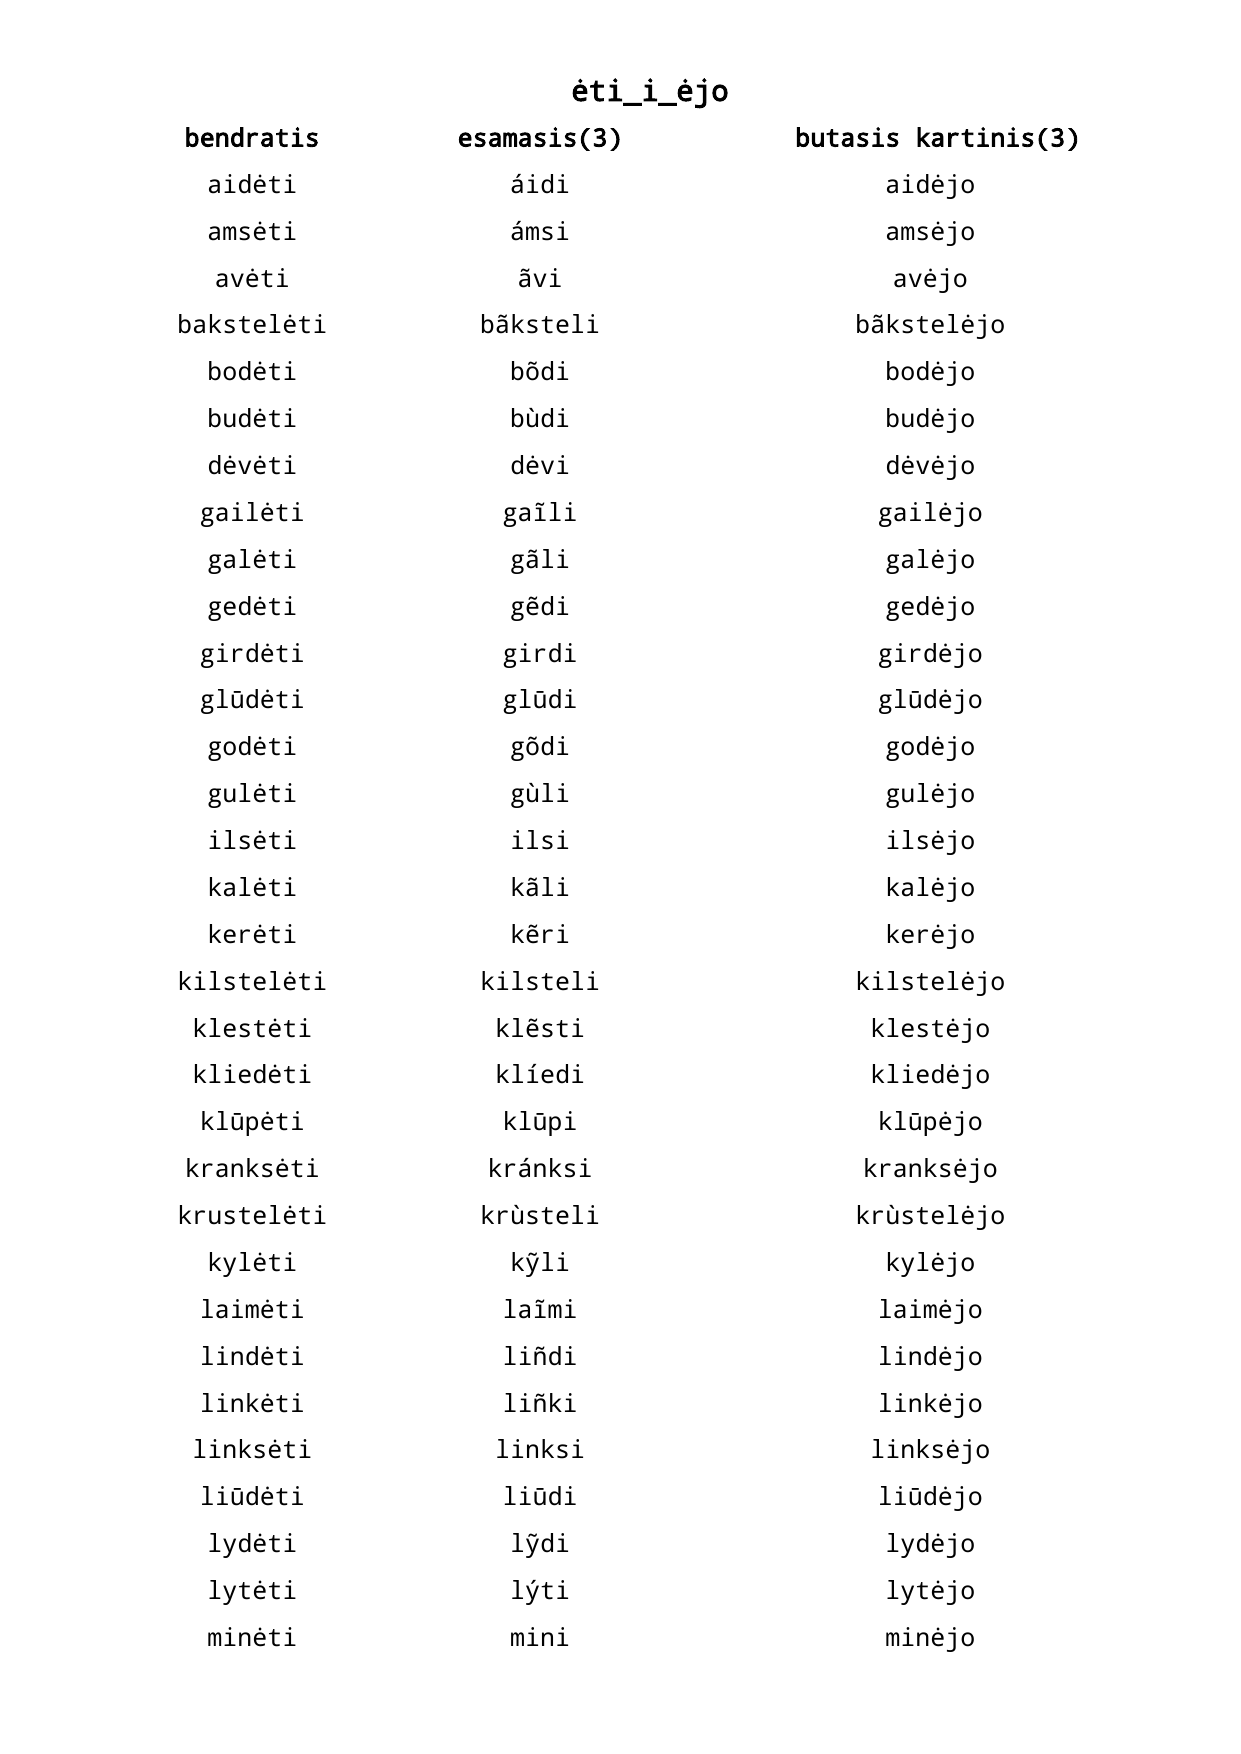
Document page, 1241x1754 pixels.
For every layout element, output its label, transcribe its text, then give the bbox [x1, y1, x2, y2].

table_cell kliedėti [118, 1058, 386, 1105]
table_cell girdi [386, 636, 694, 683]
table_cell lỹdi [386, 1527, 694, 1573]
table_cell lýti [386, 1574, 694, 1620]
table_cell gẽdi [386, 589, 694, 636]
table_cell ãvi [386, 261, 694, 308]
table_cell kranksėjo [694, 1152, 1181, 1198]
table_cell kranksėti [118, 1152, 386, 1198]
table_cell godėti [118, 730, 386, 777]
table_cell bodėti [118, 355, 386, 402]
table_cell glūdi [386, 683, 694, 730]
table_cell klẽsti [386, 1011, 694, 1058]
table_cell lydėjo [694, 1527, 1181, 1573]
table_cell lindėjo [694, 1339, 1181, 1386]
table_cell kalėjo [694, 870, 1181, 917]
table_cell godėjo [694, 730, 1181, 777]
table_header bendratis [118, 120, 386, 167]
table_cell mini [386, 1620, 694, 1667]
table_cell lytėti [118, 1574, 386, 1620]
table_cell gãli [386, 542, 694, 589]
table_cell liūdėjo [694, 1480, 1181, 1527]
table_cell aidėjo [694, 167, 1181, 214]
table_cell klíedi [386, 1058, 694, 1105]
table_cell minėti [118, 1620, 386, 1667]
table_cell galėjo [694, 542, 1181, 589]
table_cell gailėjo [694, 495, 1181, 542]
table_cell dėvėti [118, 449, 386, 495]
table_cell laĩmi [386, 1292, 694, 1339]
table_cell kránksi [386, 1152, 694, 1198]
table_header butasis kartinis(3) [694, 120, 1181, 167]
table_cell girdėjo [694, 636, 1181, 683]
table_cell klūpėjo [694, 1105, 1181, 1152]
table_cell liñdi [386, 1339, 694, 1386]
table_cell krùstelėjo [694, 1199, 1181, 1245]
table_cell aidėti [118, 167, 386, 214]
table_cell lindėti [118, 1339, 386, 1386]
table_cell liūdėti [118, 1480, 386, 1527]
table_cell bakstelėti [118, 308, 386, 355]
table_cell kilstelėti [118, 964, 386, 1011]
table_cell ilsi [386, 824, 694, 870]
table_cell kylėti [118, 1245, 386, 1292]
table_cell klestėti [118, 1011, 386, 1058]
table_cell avėjo [694, 261, 1181, 308]
table_cell glūdėti [118, 683, 386, 730]
table_cell bodėjo [694, 355, 1181, 402]
table_cell liñki [386, 1386, 694, 1433]
table_cell gedėjo [694, 589, 1181, 636]
table_cell linksėti [118, 1433, 386, 1480]
table_cell kylėjo [694, 1245, 1181, 1292]
table_cell gulėti [118, 777, 386, 823]
table_cell ilsėjo [694, 824, 1181, 870]
table_cell gailėti [118, 495, 386, 542]
table_cell gulėjo [694, 777, 1181, 823]
table_cell klestėjo [694, 1011, 1181, 1058]
table_cell linksėjo [694, 1433, 1181, 1480]
table_cell galėti [118, 542, 386, 589]
table_cell gùli [386, 777, 694, 823]
table_cell bãksteli [386, 308, 694, 355]
table_cell bãkstelėjo [694, 308, 1181, 355]
table_cell áidi [386, 167, 694, 214]
table_cell bùdi [386, 402, 694, 448]
table_cell laimėti [118, 1292, 386, 1339]
table_cell glūdėjo [694, 683, 1181, 730]
table_cell girdėti [118, 636, 386, 683]
table_cell gaĩli [386, 495, 694, 542]
table_cell kãli [386, 870, 694, 917]
table_cell klūpi [386, 1105, 694, 1152]
table_cell kilstelėjo [694, 964, 1181, 1011]
table_cell ilsėti [118, 824, 386, 870]
table_cell laimėjo [694, 1292, 1181, 1339]
table_cell liūdi [386, 1480, 694, 1527]
table_cell minėjo [694, 1620, 1181, 1667]
table_cell gedėti [118, 589, 386, 636]
table_cell kerėjo [694, 917, 1181, 964]
table_cell kilsteli [386, 964, 694, 1011]
table_cell lytėjo [694, 1574, 1181, 1620]
table_cell amsėti [118, 214, 386, 261]
table_cell budėjo [694, 402, 1181, 448]
table_cell krùsteli [386, 1199, 694, 1245]
table_cell avėti [118, 261, 386, 308]
table_cell linksi [386, 1433, 694, 1480]
table_cell kẽri [386, 917, 694, 964]
table_cell kỹli [386, 1245, 694, 1292]
table_cell budėti [118, 402, 386, 448]
table_cell klūpėti [118, 1105, 386, 1152]
table_header esamasis(3) [386, 120, 694, 167]
table_cell lydėti [118, 1527, 386, 1573]
table_cell linkėti [118, 1386, 386, 1433]
table_cell krustelėti [118, 1199, 386, 1245]
table_cell kliedėjo [694, 1058, 1181, 1105]
table_cell dėvėjo [694, 449, 1181, 495]
table_cell dėvi [386, 449, 694, 495]
subtitle ėti_i_ėjo [118, 74, 1181, 108]
table_cell amsėjo [694, 214, 1181, 261]
table_cell linkėjo [694, 1386, 1181, 1433]
table_cell kalėti [118, 870, 386, 917]
table_cell kerėti [118, 917, 386, 964]
table_cell ámsi [386, 214, 694, 261]
table_cell gõdi [386, 730, 694, 777]
table_cell bõdi [386, 355, 694, 402]
